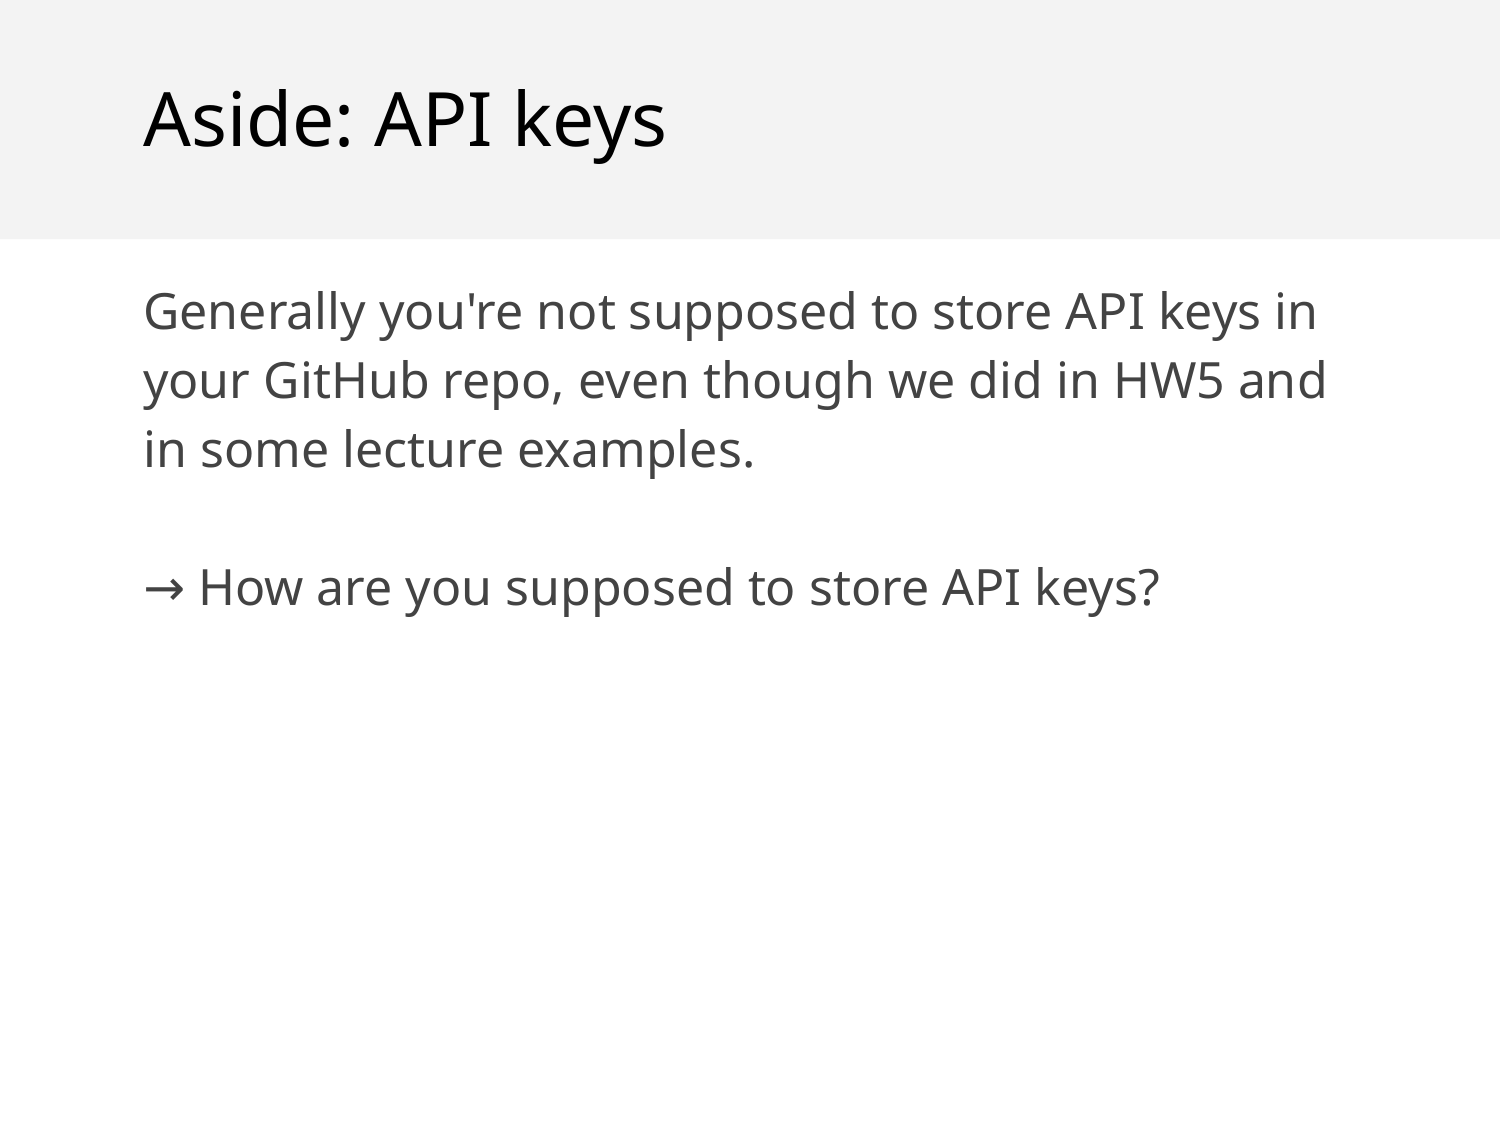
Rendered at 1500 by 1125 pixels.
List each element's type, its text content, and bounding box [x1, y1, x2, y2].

list Generally you're not supposed to store API keys in your GitHub repo, even though we did in HW5 and in some lecture examples. → How are you supposed to store API keys? [128, 255, 1372, 1004]
title Aside: API keys [128, 56, 1372, 183]
